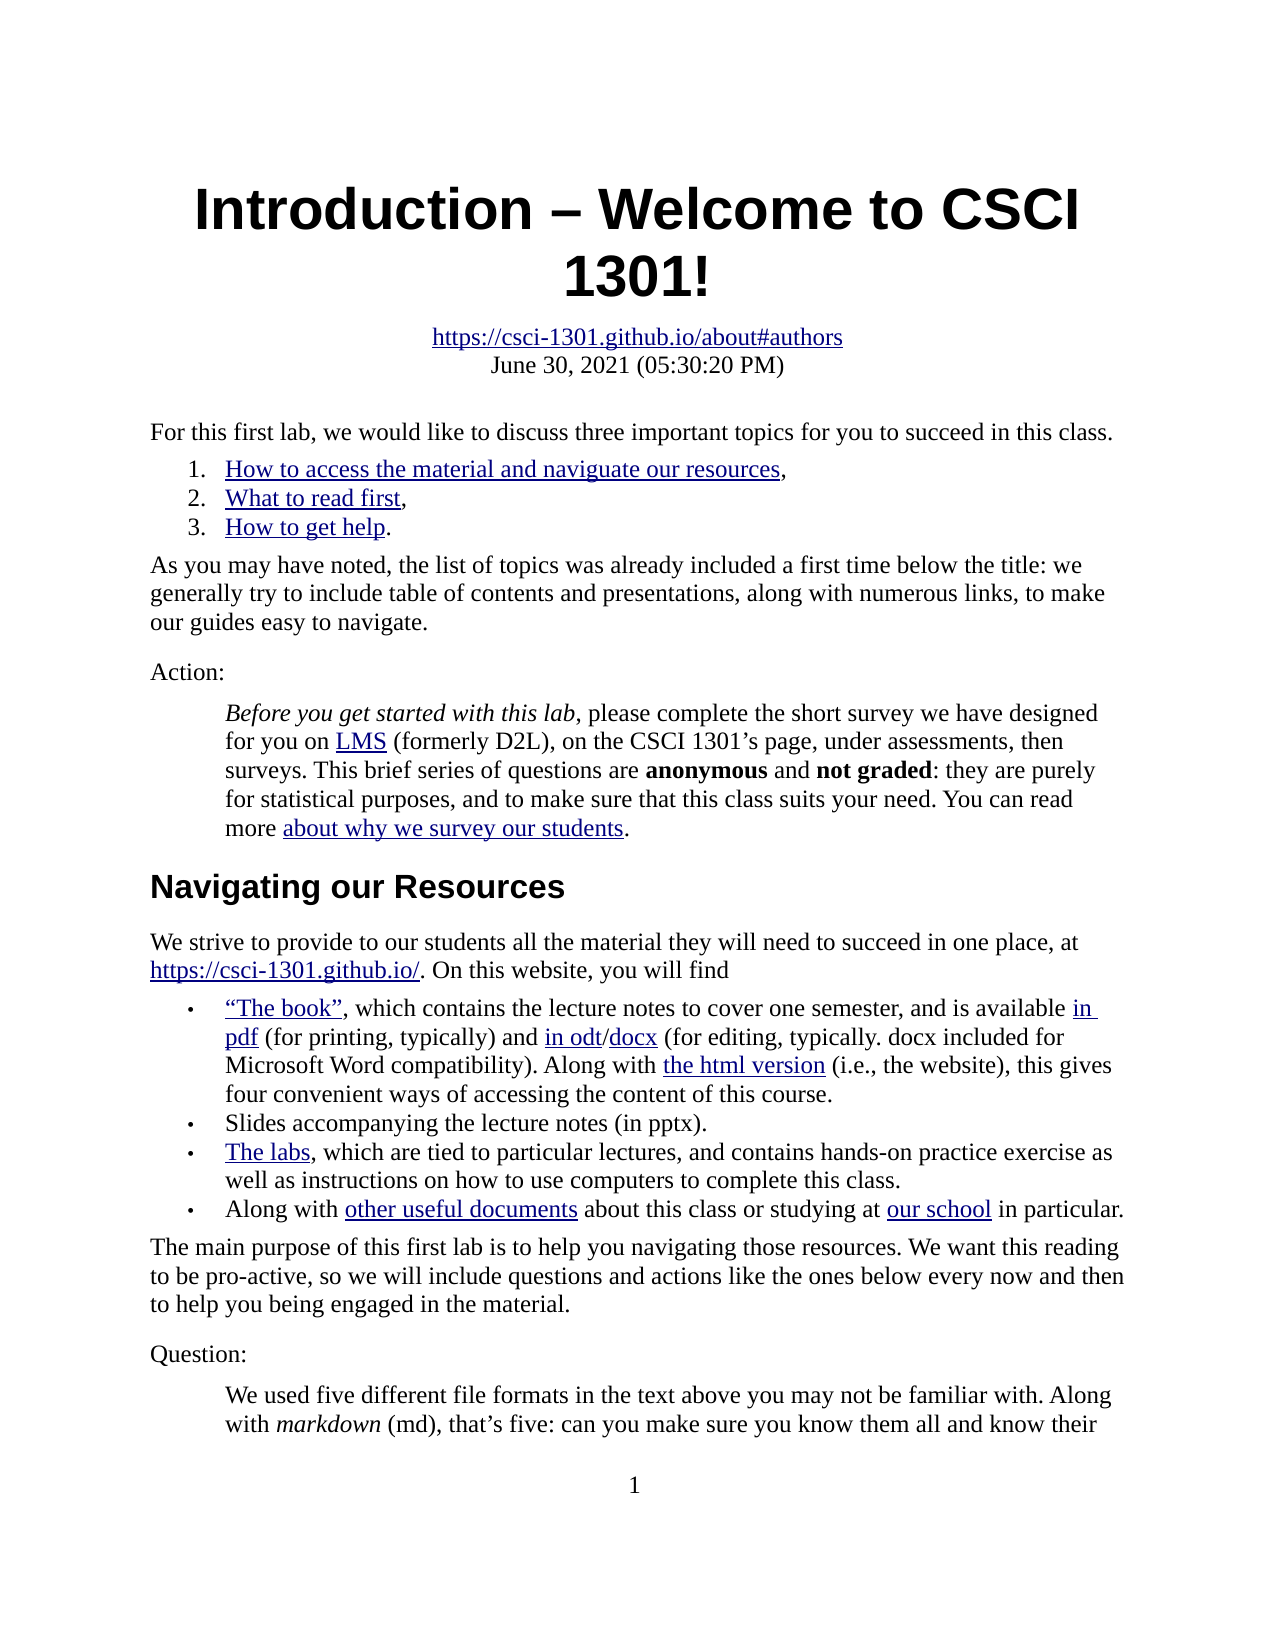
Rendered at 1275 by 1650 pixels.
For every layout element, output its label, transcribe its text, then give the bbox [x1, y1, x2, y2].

subtitle Navigating our Resources [150, 866, 1125, 905]
text As you may have noted, the list of topics was already included a first time below the title: we generally try to include table of contents and presentations, along with numerous links, to make our guides easy to navigate. [150, 550, 1125, 636]
list What to read first, [187, 483, 1125, 512]
list The labs, which are tied to particular lectures, and contains hands-on practice exercise as well as instructions on how to use computers to complete this class. [187, 1137, 1125, 1194]
list “The book”, which contains the lecture notes to cover one semester, and is available in pdf (for printing, typically) and in odt/docx (for editing, typically. docx included for Microsoft Word compatibility). Along with the html version (i.e., the website), this gives four convenient ways of accessing the content of this course. [187, 993, 1125, 1108]
text https://csci-1301.github.io/about#authors [150, 322, 1125, 350]
text Action: [150, 657, 1125, 686]
list Along with other useful documents about this class or studying at our school in particular. [187, 1194, 1125, 1223]
list How to get help. [187, 512, 1125, 541]
text The main purpose of this first lab is to help you navigating those resources. We want this reading to be pro-active, so we will include questions and actions like the ones below every now and then to help you being engaged in the material. [150, 1232, 1125, 1318]
text We strive to provide to our students all the material they will need to succeed in one place, at https://csci-1301.github.io/. On this website, you will find [150, 927, 1125, 984]
text Question: [150, 1339, 1125, 1368]
text June 30, 2021 (05:30:20 PM) [150, 350, 1125, 379]
list Slides accompanying the lecture notes (in pptx). [187, 1108, 1125, 1137]
text For this first lab, we would like to discuss three important topics for you to succeed in this class. [150, 417, 1125, 446]
text We used five different file formats in the text above you may not be familiar with. Along with markdown (md), that’s five: can you make sure you know them all and know their [225, 1380, 1125, 1437]
text Before you get started with this lab, please complete the short survey we have designed for you on LMS (formerly D2L), on the CSCI 1301’s page, under assessments, then surveys. This brief series of questions are anonymous and not graded: they are purely for statistical purposes, and to make sure that this class suits your need. You can read more about why we survey our students. [225, 698, 1125, 841]
title Introduction – Welcome to CSCI 1301! [150, 175, 1125, 309]
list How to access the material and naviguate our resources, [187, 454, 1125, 483]
